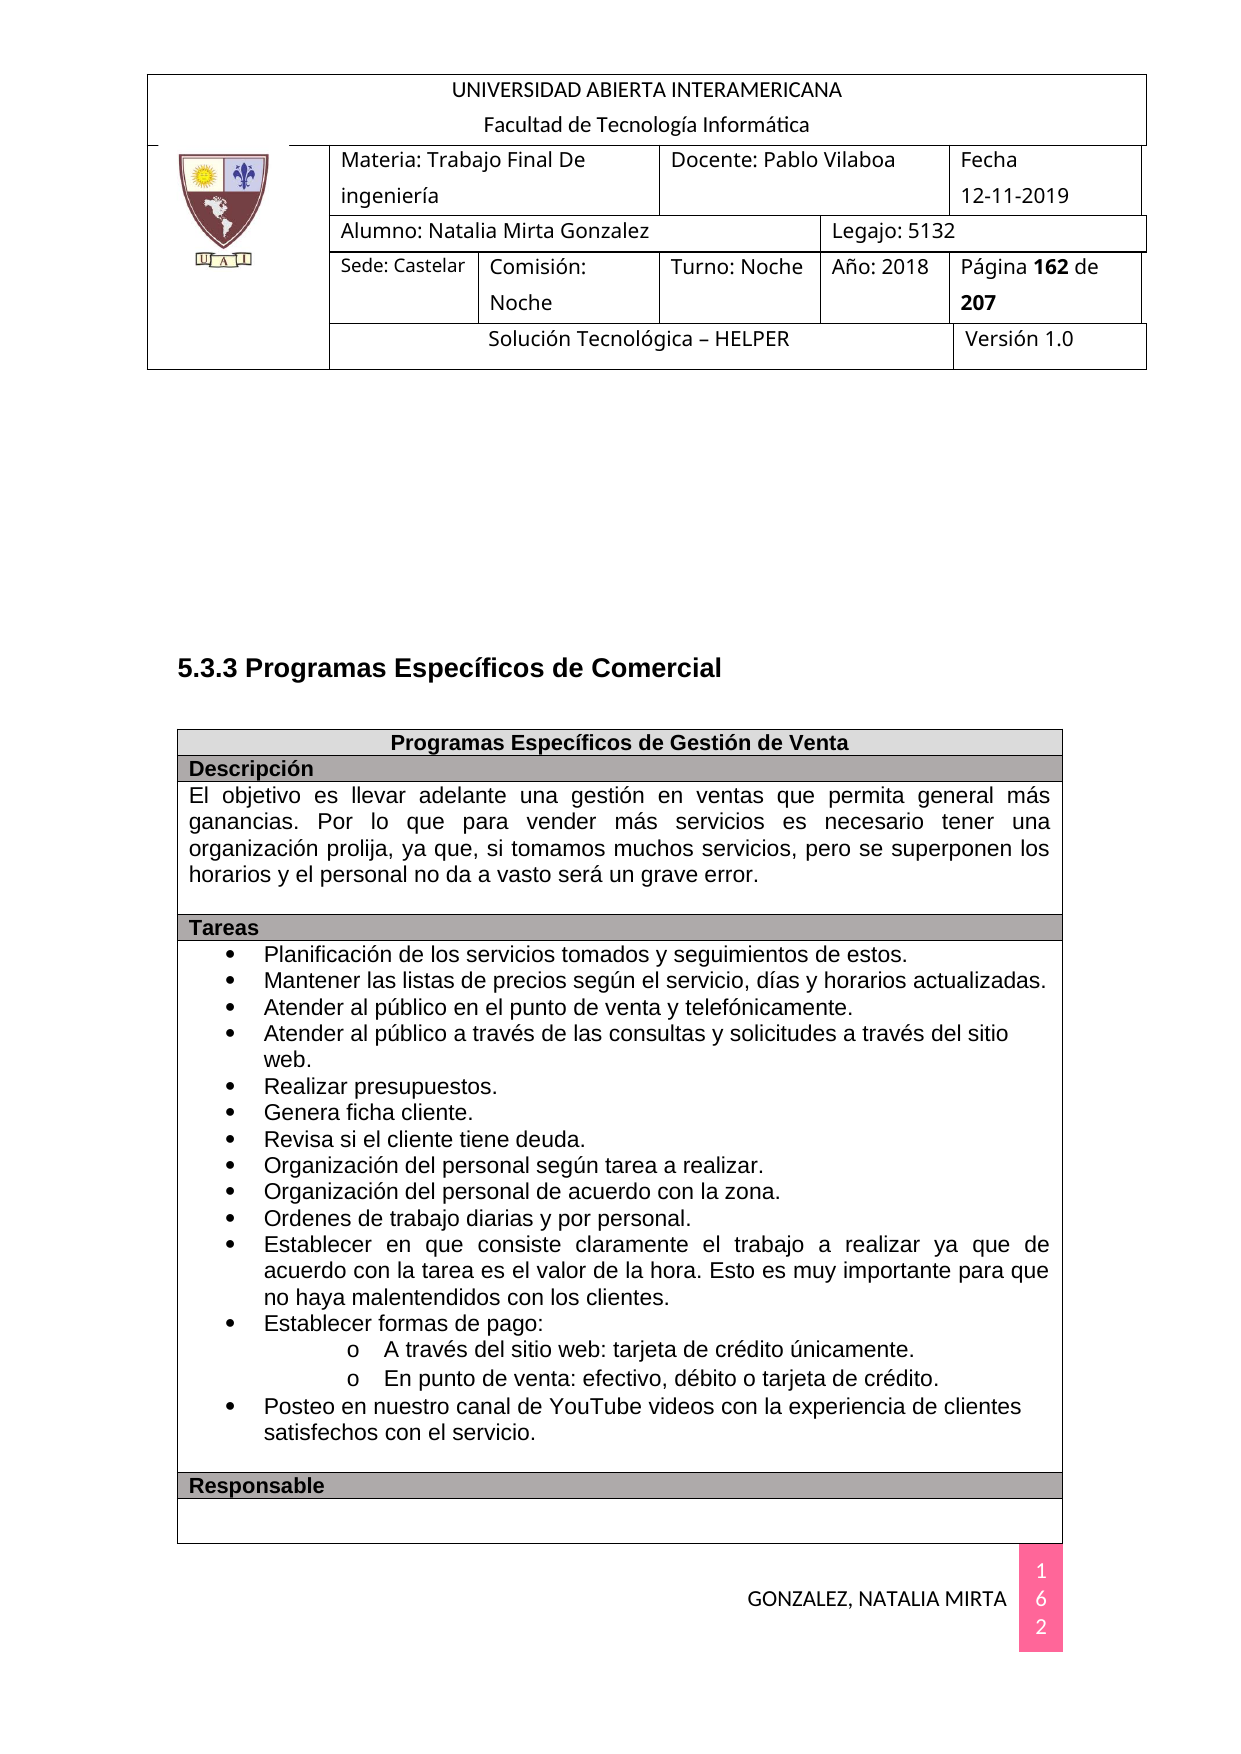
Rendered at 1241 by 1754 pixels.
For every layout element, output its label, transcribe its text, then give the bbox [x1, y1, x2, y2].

table_cell Responsable [178, 1473, 1062, 1498]
table_cell El objetivo es llevar adelante una gestión en ventas que permita general más ganancias. Por lo que para vender más servicios es necesario tener una organización prolija, ya que, si tomamos muchos servicios, pero se superponen los horarios y el personal no da a vasto será un grave error. [178, 782, 1062, 914]
table_cell [178, 1499, 1062, 1543]
table_header Programas Específicos de Gestión de Venta [178, 730, 1062, 755]
subtitle 5.3.3 Programas Específicos de Comercial [177, 652, 1063, 684]
table_cell Tareas [178, 915, 1062, 940]
table_cell Descripción [178, 756, 1062, 781]
table_cell Planificación de los servicios tomados y seguimientos de estos. Mantener las listas de precios según el servicio, días y horarios actualizadas. Atender al público en el punto de venta y telefónicamente. Atender al público a través de las consultas y solicitudes a través del sitio web. Realizar presupuestos. Genera ficha cliente. Revisa si el cliente tiene deuda. Organización del personal según tarea a realizar. Organización del personal de acuerdo con la zona. Ordenes de trabajo diarias y por personal. Establecer en que consiste claramente el trabajo a realizar ya que de acuerdo con la tarea es el valor de la hora. Esto es muy importante para que no haya malentendidos con los clientes. Establecer formas de pago: A través del sitio web: tarjeta de crédito únicamente. En punto de venta: efectivo, débito o tarjeta de crédito. Posteo en nuestro canal de YouTube videos con la experiencia de clientes satisfechos con el servicio. [178, 941, 1062, 1472]
